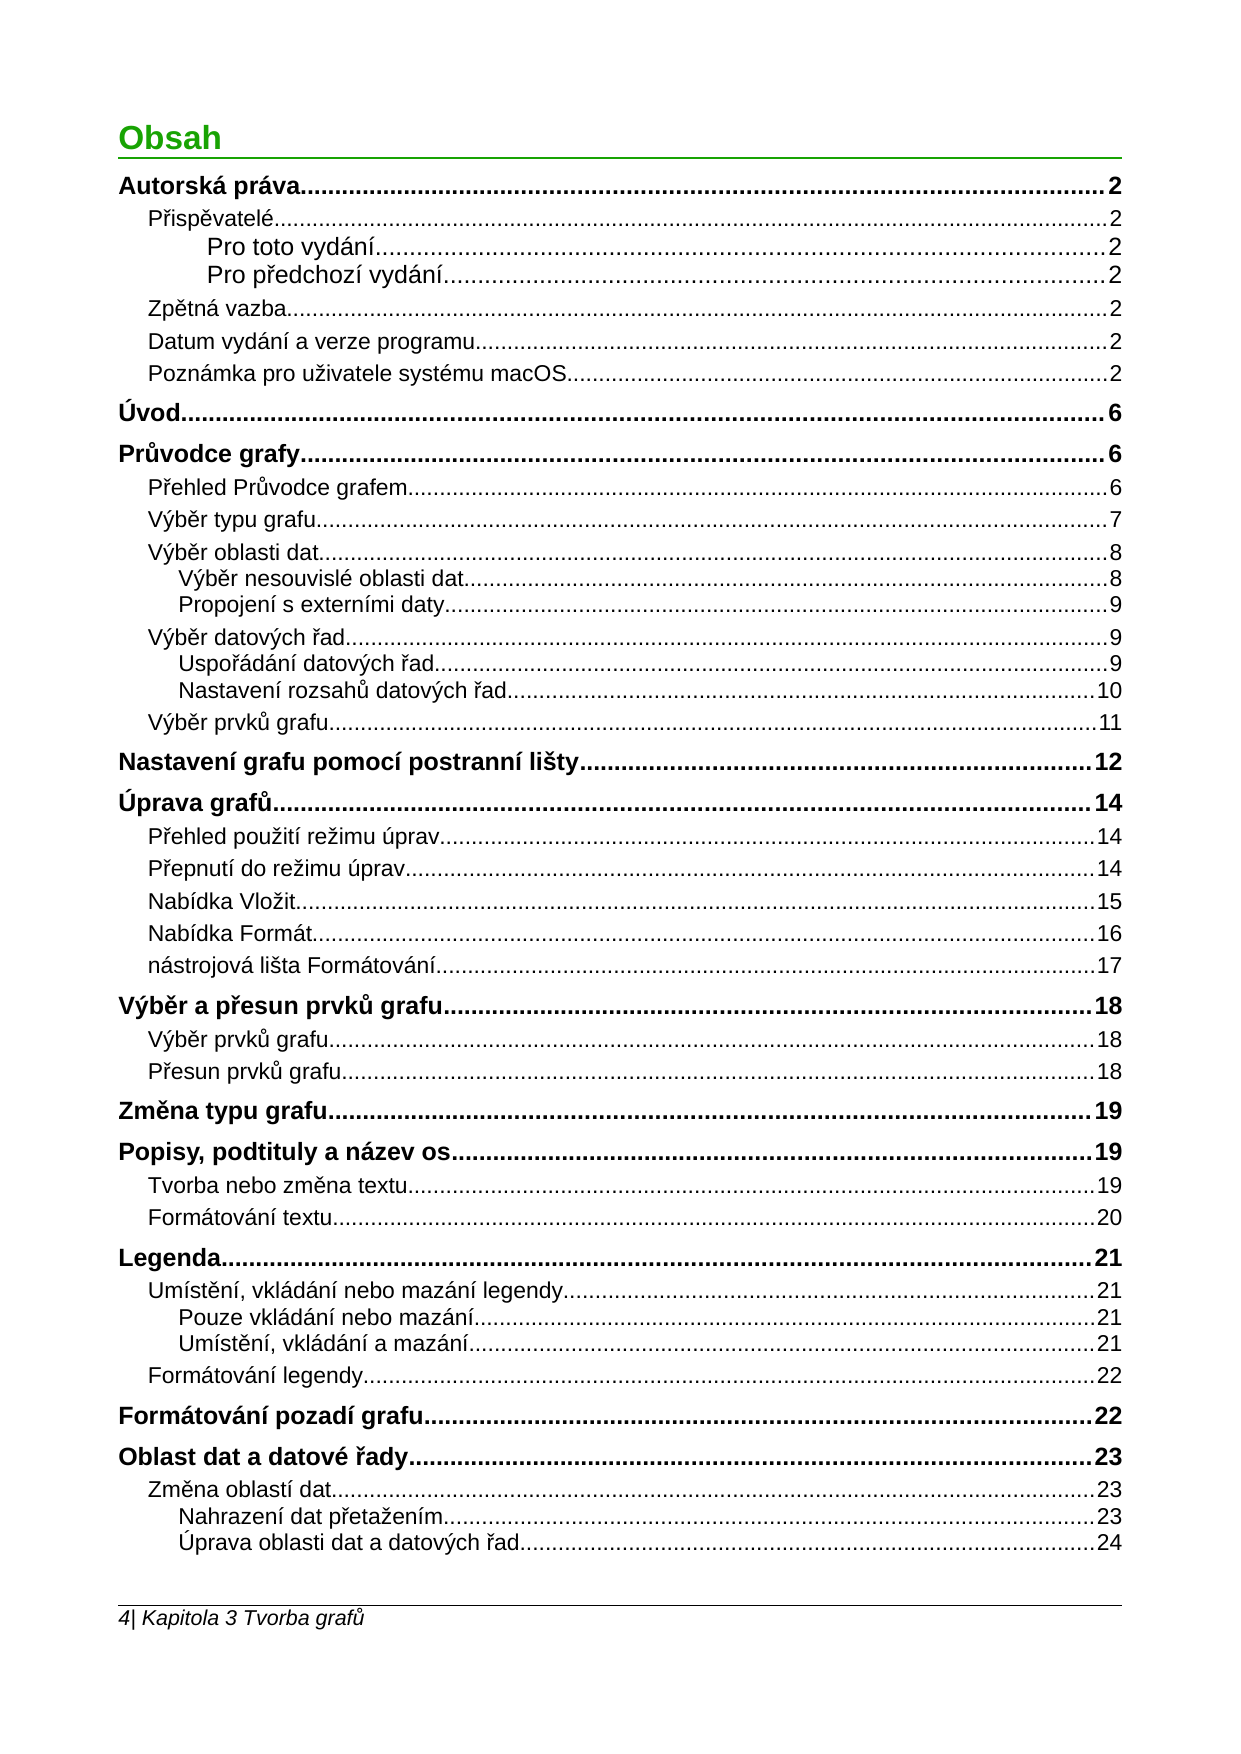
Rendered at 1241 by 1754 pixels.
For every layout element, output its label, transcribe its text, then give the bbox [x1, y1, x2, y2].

text Výběr a přesun prvků grafu 18 [118, 991, 1122, 1019]
text Výběr oblasti dat 8 [148, 539, 1122, 565]
text Změna typu grafu 19 [118, 1096, 1122, 1125]
text Poznámka pro uživatele systému macOS 2 [148, 360, 1122, 386]
text Oblast dat a datové řady 23 [118, 1441, 1122, 1470]
text Nastavení grafu pomocí postranní lišty 12 [118, 747, 1122, 776]
text Uspořádání datových řad 9 [178, 650, 1122, 677]
text Úvod 6 [118, 398, 1122, 427]
text Průvodce grafy 6 [118, 439, 1122, 468]
text Nahrazení dat přetažením 23 [178, 1503, 1122, 1529]
text Přehled použití režimu úprav 14 [148, 823, 1122, 849]
subtitle Obsah [118, 118, 1122, 157]
text Popisy, podtituly a název os 19 [118, 1137, 1122, 1166]
text Pro toto vydání 2 [207, 232, 1122, 261]
text Pro předchozí vydání 2 [207, 261, 1122, 289]
text Pouze vkládání nebo mazání 21 [178, 1304, 1122, 1330]
text Přispěvatelé 2 [148, 205, 1122, 232]
text Formátování pozadí grafu 22 [118, 1401, 1122, 1429]
text Výběr datových řad 9 [148, 624, 1122, 650]
text Formátování legendy 22 [148, 1362, 1122, 1389]
text Nastavení rozsahů datových řad 10 [178, 677, 1122, 703]
text nástrojová lišta Formátování 17 [148, 952, 1122, 979]
text Legenda 21 [118, 1242, 1122, 1271]
text Autorská práva 2 [118, 171, 1122, 199]
text Přehled Průvodce grafem 6 [148, 474, 1122, 500]
text Výběr prvků grafu 18 [148, 1026, 1122, 1052]
text Přepnutí do režimu úprav 14 [148, 855, 1122, 882]
text Úprava grafů 14 [118, 788, 1122, 817]
text Výběr nesouvislé oblasti dat 8 [178, 565, 1122, 591]
text Přesun prvků grafu 18 [148, 1058, 1122, 1084]
text Propojení s externími daty 9 [178, 591, 1122, 618]
text Výběr typu grafu 7 [148, 506, 1122, 533]
text Výběr prvků grafu 11 [148, 709, 1122, 735]
text Formátování textu 20 [148, 1204, 1122, 1231]
text Umístění, vkládání nebo mazání legendy 21 [148, 1277, 1122, 1304]
text Tvorba nebo změna textu 19 [148, 1172, 1122, 1198]
text Nabídka Formát 16 [148, 920, 1122, 946]
text Zpětná vazba 2 [148, 295, 1122, 322]
text Nabídka Vložit 15 [148, 888, 1122, 914]
text Umístění, vkládání a mazání 21 [178, 1330, 1122, 1356]
text Změna oblastí dat 23 [148, 1476, 1122, 1503]
text Úprava oblasti dat a datových řad 24 [178, 1529, 1122, 1555]
text Datum vydání a verze programu 2 [148, 328, 1122, 354]
